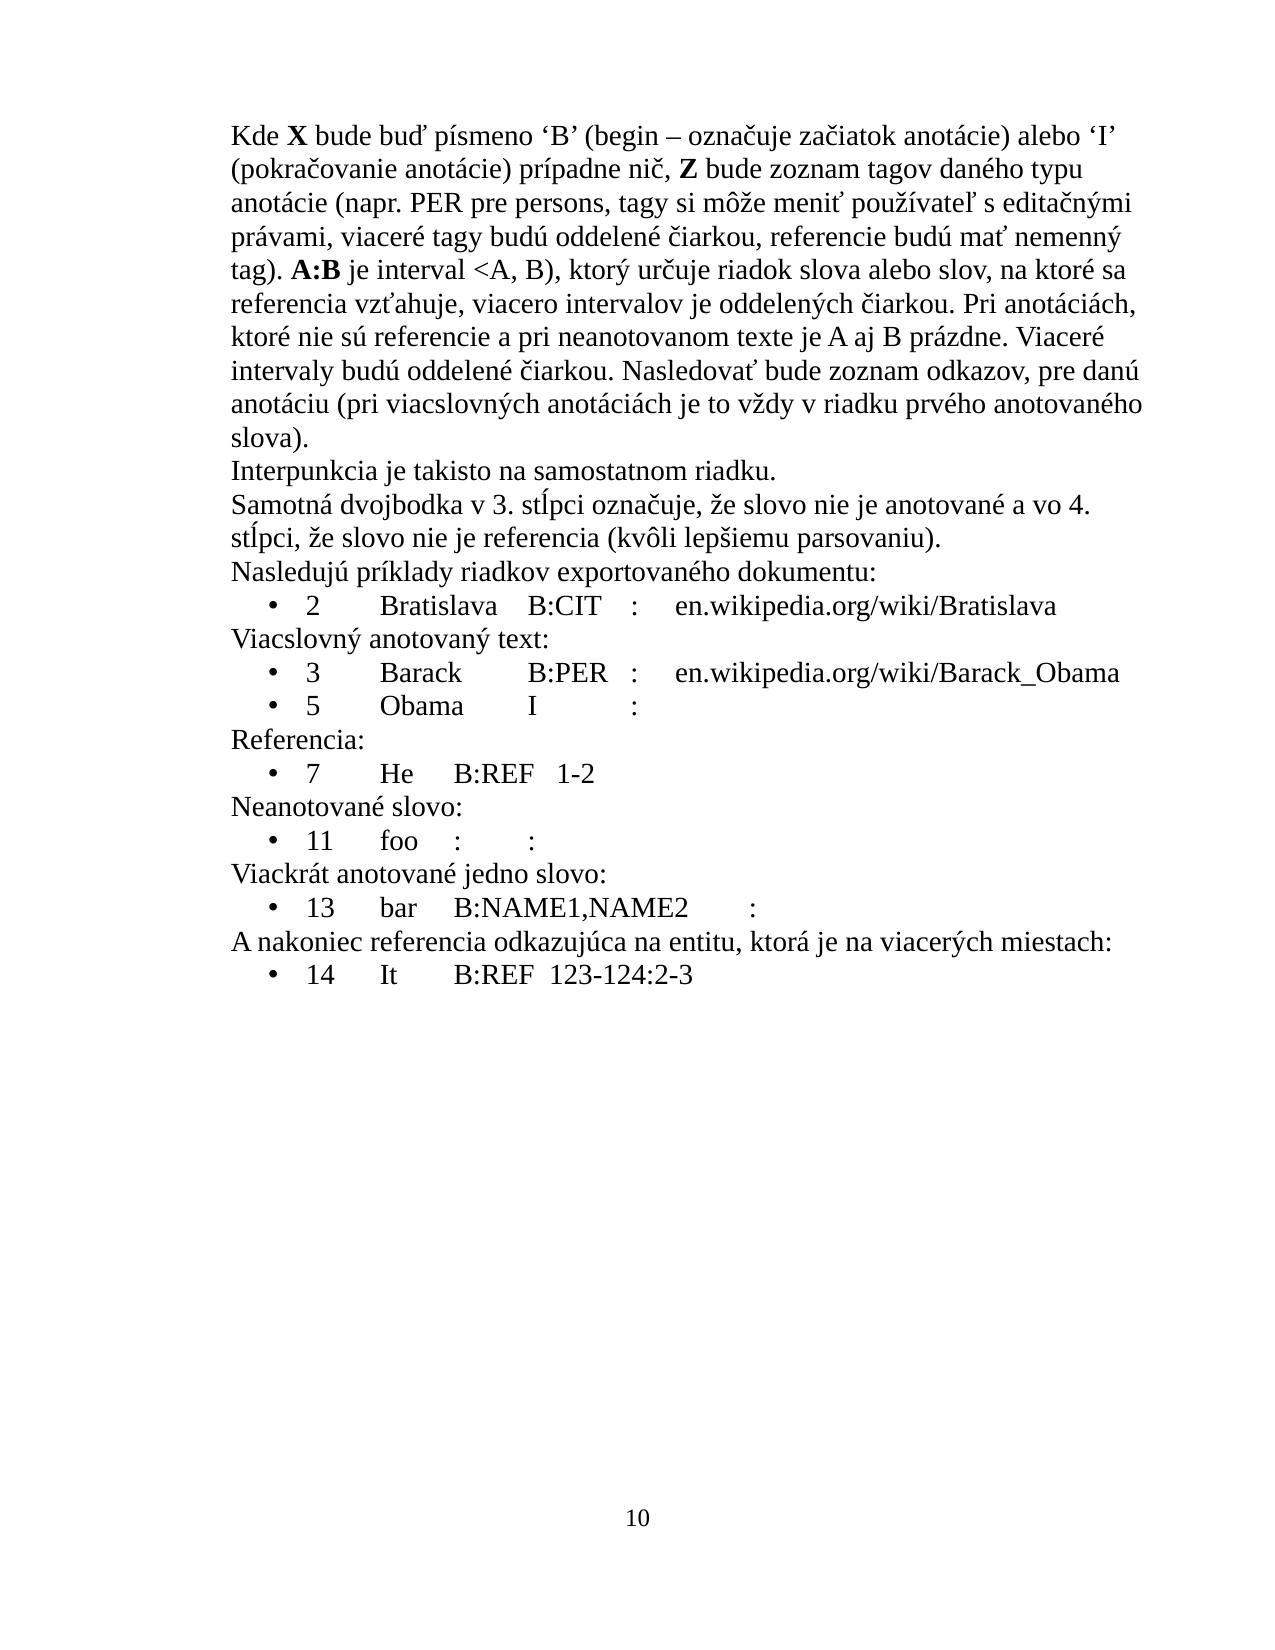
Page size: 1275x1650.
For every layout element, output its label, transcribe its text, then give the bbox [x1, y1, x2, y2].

list 13 bar B:NAME1,NAME2 : [268, 890, 1157, 924]
list Nasledujú príklady riadkov exportovaného dokumentu: [193, 554, 1157, 588]
list 11 foo : : [268, 823, 1157, 857]
list 3 Barack B:PER : en.wikipedia.org/wiki/Barack_Obama [268, 655, 1157, 688]
text Interpunkcia je takisto na samostatnom riadku. [231, 453, 1157, 487]
list 2 Bratislava B:CIT : en.wikipedia.org/wiki/Bratislava [268, 588, 1157, 621]
text Neanotované slovo: [231, 789, 1157, 823]
text Samotná dvojbodka v 3. stĺpci označuje, že slovo nie je anotované a vo 4. stĺpci, že slovo nie je referencia (kvôli lepšiemu parsovaniu). [231, 487, 1157, 554]
text Kde X bude buď písmeno ‘B’ (begin – označuje začiatok anotácie) alebo ‘I’ (pokračovanie anotácie) prípadne nič, Z bude zoznam tagov daného typu anotácie (napr. PER pre persons, tagy si môže meniť používateľ s editačnými právami, viaceré tagy budú oddelené čiarkou, referencie budú mať nemenný tag). A:B je interval <A, B), ktorý určuje riadok slova alebo slov, na ktoré sa referencia vzťahuje, viacero intervalov je oddelených čiarkou. Pri anotáciách, ktoré nie sú referencie a pri neanotovanom texte je A aj B prázdne. Viaceré intervaly budú oddelené čiarkou. Nasledovať bude zoznam odkazov, pre danú anotáciu (pri viacslovných anotáciách je to vždy v riadku prvého anotovaného slova). [231, 118, 1157, 453]
list 7 He B:REF 1-2 [268, 756, 1157, 789]
list 14 It B:REF 123-124:2-3 [268, 957, 1157, 991]
list 5 Obama I : [268, 688, 1157, 722]
text Viackrát anotované jedno slovo: [231, 857, 1157, 890]
list Viacslovný anotovaný text: [193, 621, 1157, 655]
list A nakoniec referencia odkazujúca na entitu, ktorá je na viacerých miestach: [193, 924, 1157, 957]
list Referencia: [193, 722, 1157, 756]
